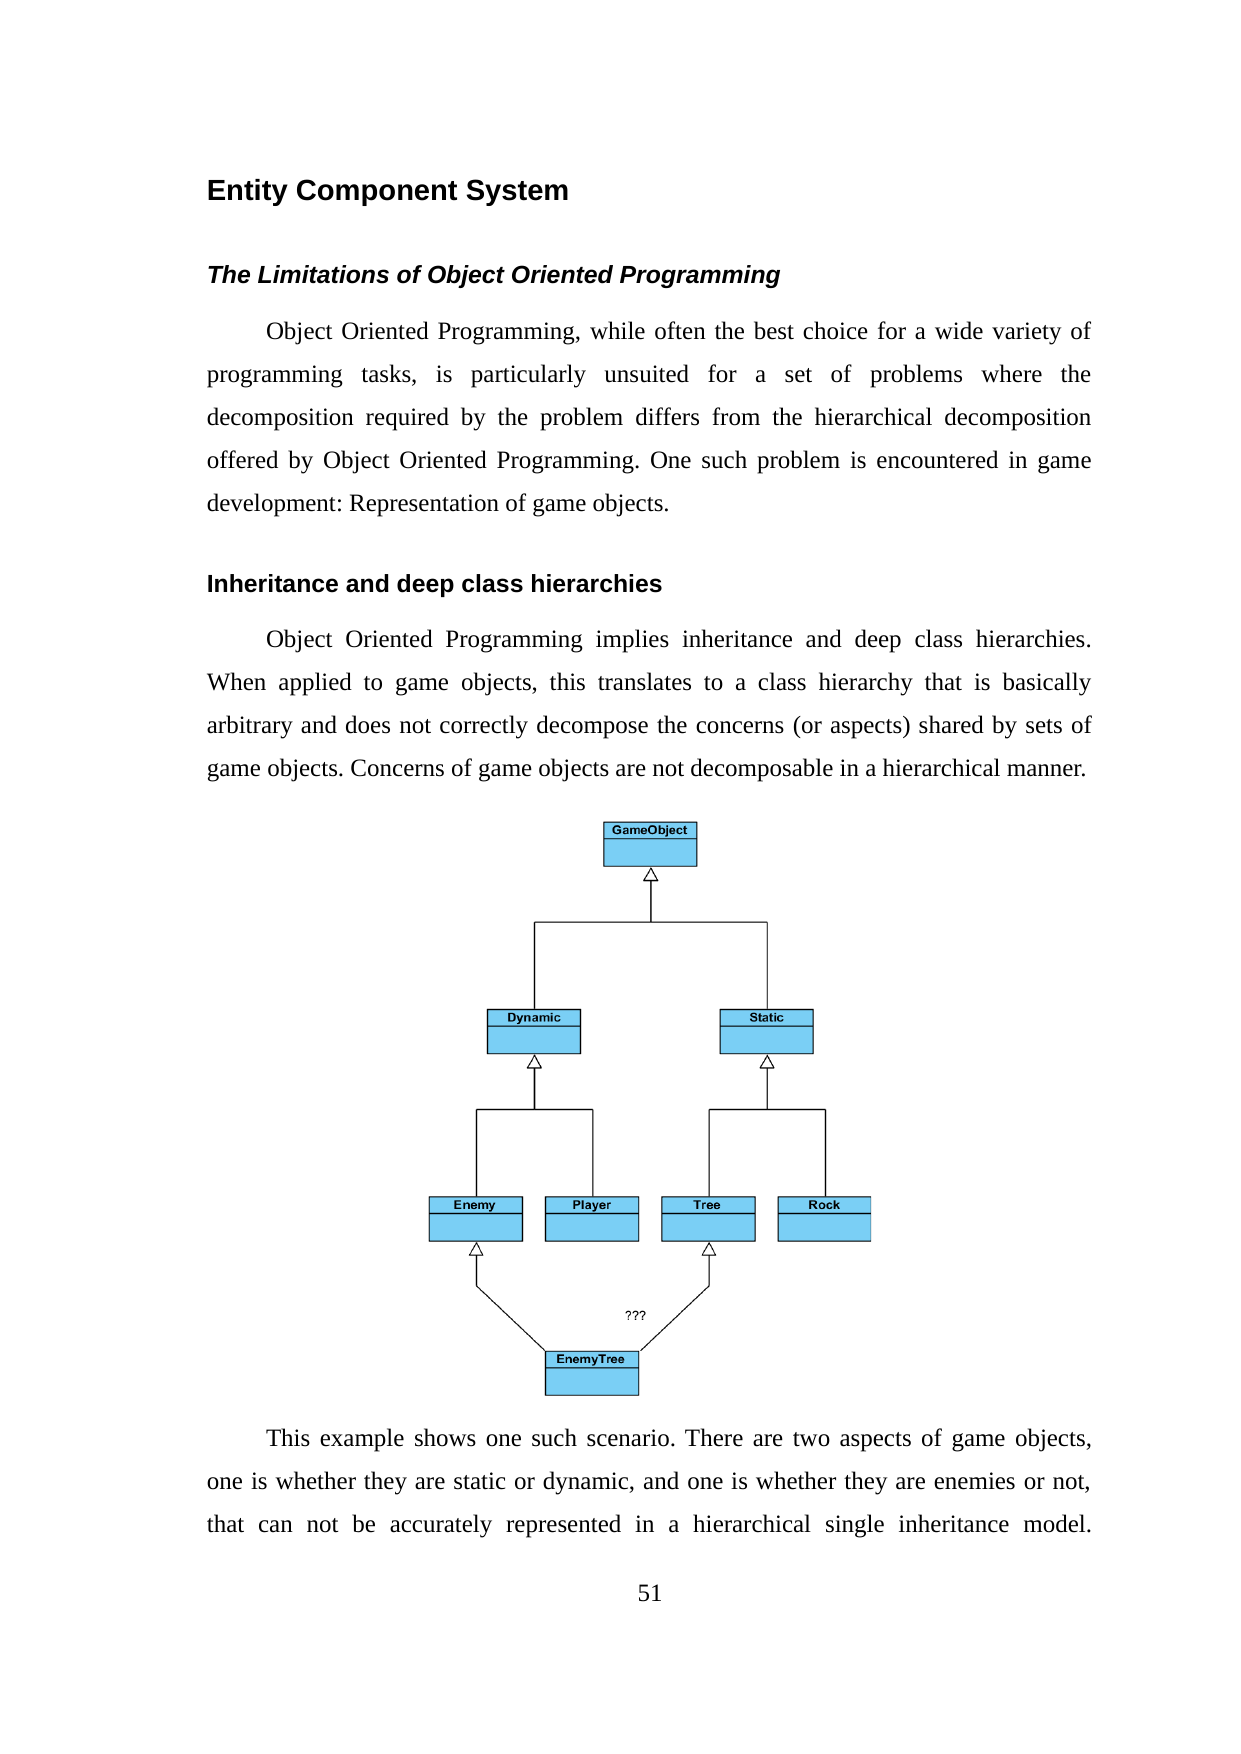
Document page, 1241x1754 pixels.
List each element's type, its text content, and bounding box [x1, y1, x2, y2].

subtitle The Limitations of Object Oriented Programming [207, 260, 1093, 289]
text This example shows one such scenario. There are two aspects of game objects, one is whether they are static or dynamic, and one is whether they are enemies or not, that can not be accurately represented in a hierarchical single inheritance model. [207, 1423, 1093, 1538]
subtitle Entity Component System [207, 173, 1093, 206]
text Object Oriented Programming, while often the best choice for a wide variety of programming tasks, is particularly unsuited for a set of problems where the decomposition required by the problem differs from the hierarchical decomposition offered by Object Oriented Programming. One such problem is encountered in game development: Representation of game objects. [207, 316, 1093, 517]
text Object Oriented Programming implies inheritance and deep class hierarchies. When applied to game objects, this translates to a class hierarchy that is basically arbitrary and does not correctly decompose the concerns (or aspects) shared by sets of game objects. Concerns of game objects are not decomposable in a hierarchical manner. [207, 624, 1093, 782]
subtitle Inheritance and deep class hierarchies [207, 569, 1093, 597]
picture [428, 821, 872, 1396]
